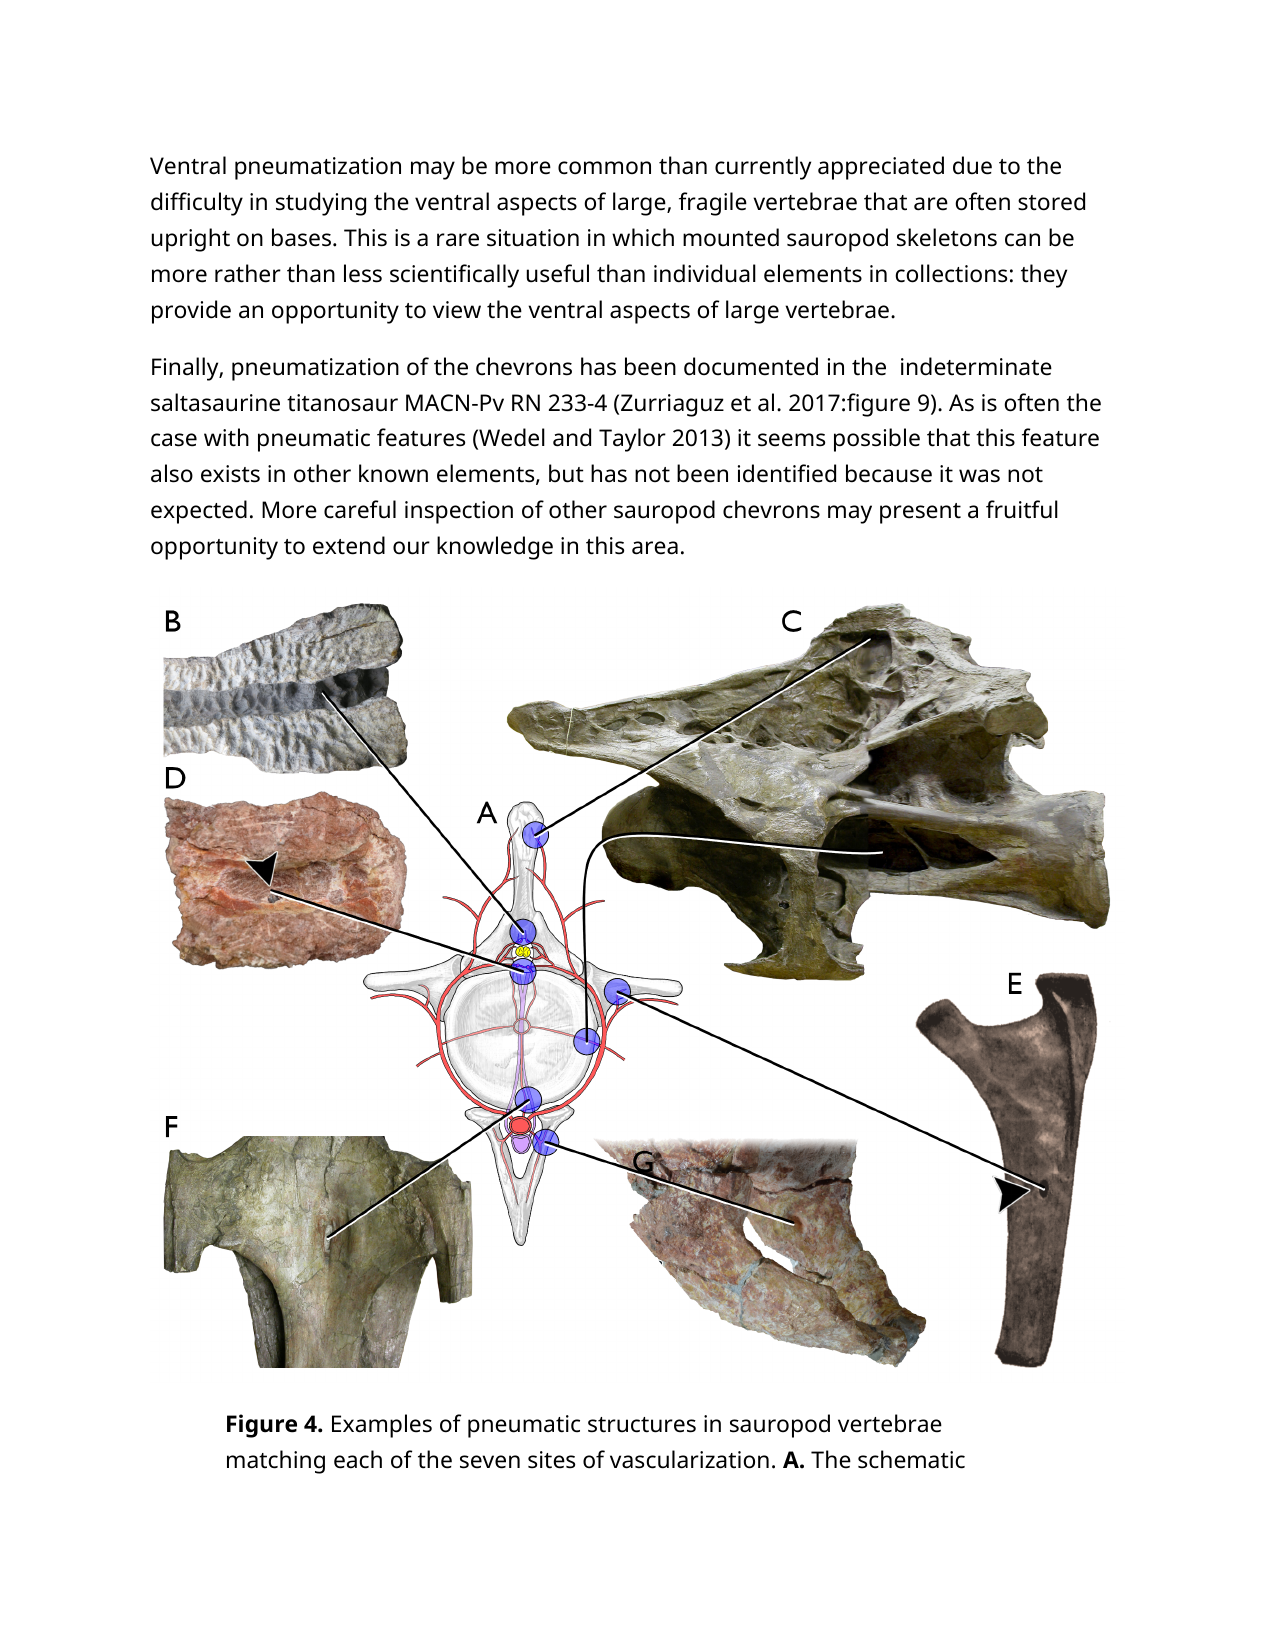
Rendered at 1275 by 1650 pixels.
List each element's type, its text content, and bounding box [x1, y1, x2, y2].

text Finally, pneumatization of the chevrons has been documented in the indeterminate saltasaurine titanosaur MACN-Pv RN 233-4 (Zurriaguz et al. 2017:figure 9). As is often the case with pneumatic features (Wedel and Taylor 2013) it seems possible that this feature also exists in other known elements, but has not been identified because it was not expected. More careful inspection of other sauropod chevrons may present a fruitful opportunity to extend our knowledge in this area. [150, 351, 1125, 561]
text Figure 4. Examples of pneumatic structures in sauropod vertebrae matching each of the seven sites of vascularization. A. The schematic [225, 1408, 1050, 1476]
picture [150, 587, 1125, 1383]
text Ventral pneumatization may be more common than currently appreciated due to the difficulty in studying the ventral aspects of large, fragile vertebrae that are often stored upright on bases. This is a rare situation in which mounted sauropod skeletons can be more rather than less scientifically useful than individual elements in collections: they provide an opportunity to view the ventral aspects of large vertebrae. [150, 150, 1125, 325]
